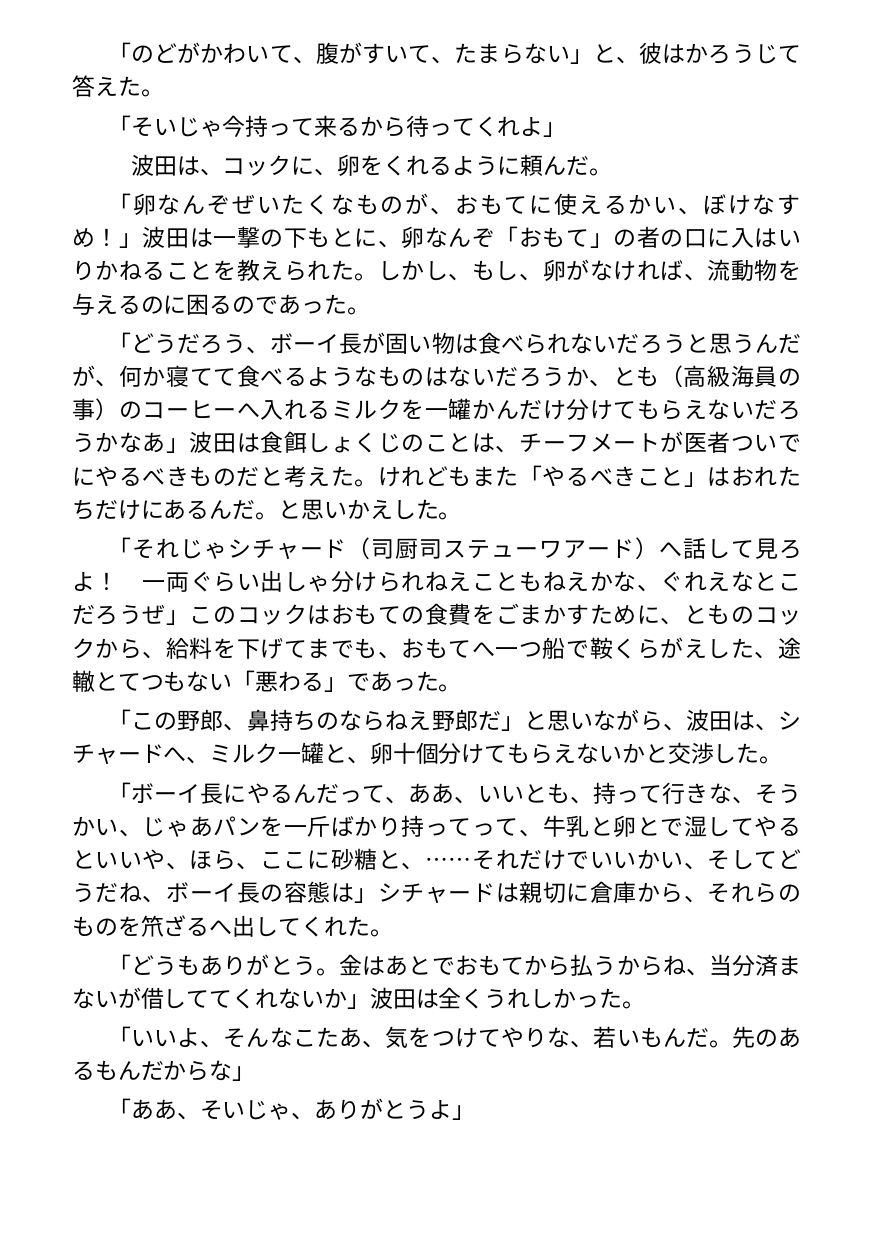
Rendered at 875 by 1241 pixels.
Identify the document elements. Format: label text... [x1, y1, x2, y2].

text 「どうだろう、ボーイ長が固い物は食べられないだろうと思うんだが、何か寝てて食べるようなものはないだろうか、とも（高級海員の事）のコーヒーへ入れるミルクを一罐かんだけ分けてもらえないだろうかなあ」波田は食餌しょくじのことは、チーフメートが医者ついでにやるべきものだと考えた。けれどもまた「やるべきこと」はおれたちだけにあるんだ。と思いかえした。 [72, 326, 802, 525]
text 「のどがかわいて、腹がすいて、たまらない」と、彼はかろうじて答えた。 [72, 36, 802, 102]
text 「卵なんぞぜいたくなものが、おもてに使えるかい、ぼけなすめ！」波田は一撃の下もとに、卵なんぞ「おもて」の者の口に入はいりかねることを教えられた。しかし、もし、卵がなければ、流動物を与えるのに困るのであった。 [72, 187, 802, 320]
text 「それじゃシチャード（司厨司ステューワアード）へ話して見ろよ！ 一両ぐらい出しゃ分けられねえこともねえかな、ぐれえなとこだろうぜ」このコックはおもての食費をごまかすために、とものコックから、給料を下げてまでも、おもてへ一つ船で鞍くらがえした、途轍とてつもない「悪わる」であった。 [72, 531, 802, 697]
text 波田は、コックに、卵をくれるように頼んだ。 [72, 148, 802, 181]
text 「どうもありがとう。金はあとでおもてから払うからね、当分済まないが借しててくれないか」波田は全くうれしかった。 [72, 947, 802, 1014]
text 「この野郎、鼻持ちのならねえ野郎だ」と思いながら、波田は、シチャードへ、ミルク一罐と、卵十個分けてもらえないかと交渉した。 [72, 703, 802, 769]
text 「ボーイ長にやるんだって、ああ、いいとも、持って行きな、そうかい、じゃあパンを一斤ばかり持ってって、牛乳と卵とで湿してやるといいや、ほら、ここに砂糖と、……それだけでいいかい、そしてどうだね、ボーイ長の容態は」シチャードは親切に倉庫から、それらのものを笊ざるへ出してくれた。 [72, 775, 802, 942]
text 「ああ、そいじゃ、ありがとうよ」 [72, 1092, 802, 1126]
text 「いいよ、そんなこたあ、気をつけてやりな、若いもんだ。先のあるもんだからな」 [72, 1020, 802, 1086]
text 「そいじゃ今持って来るから待ってくれよ」 [72, 108, 802, 142]
